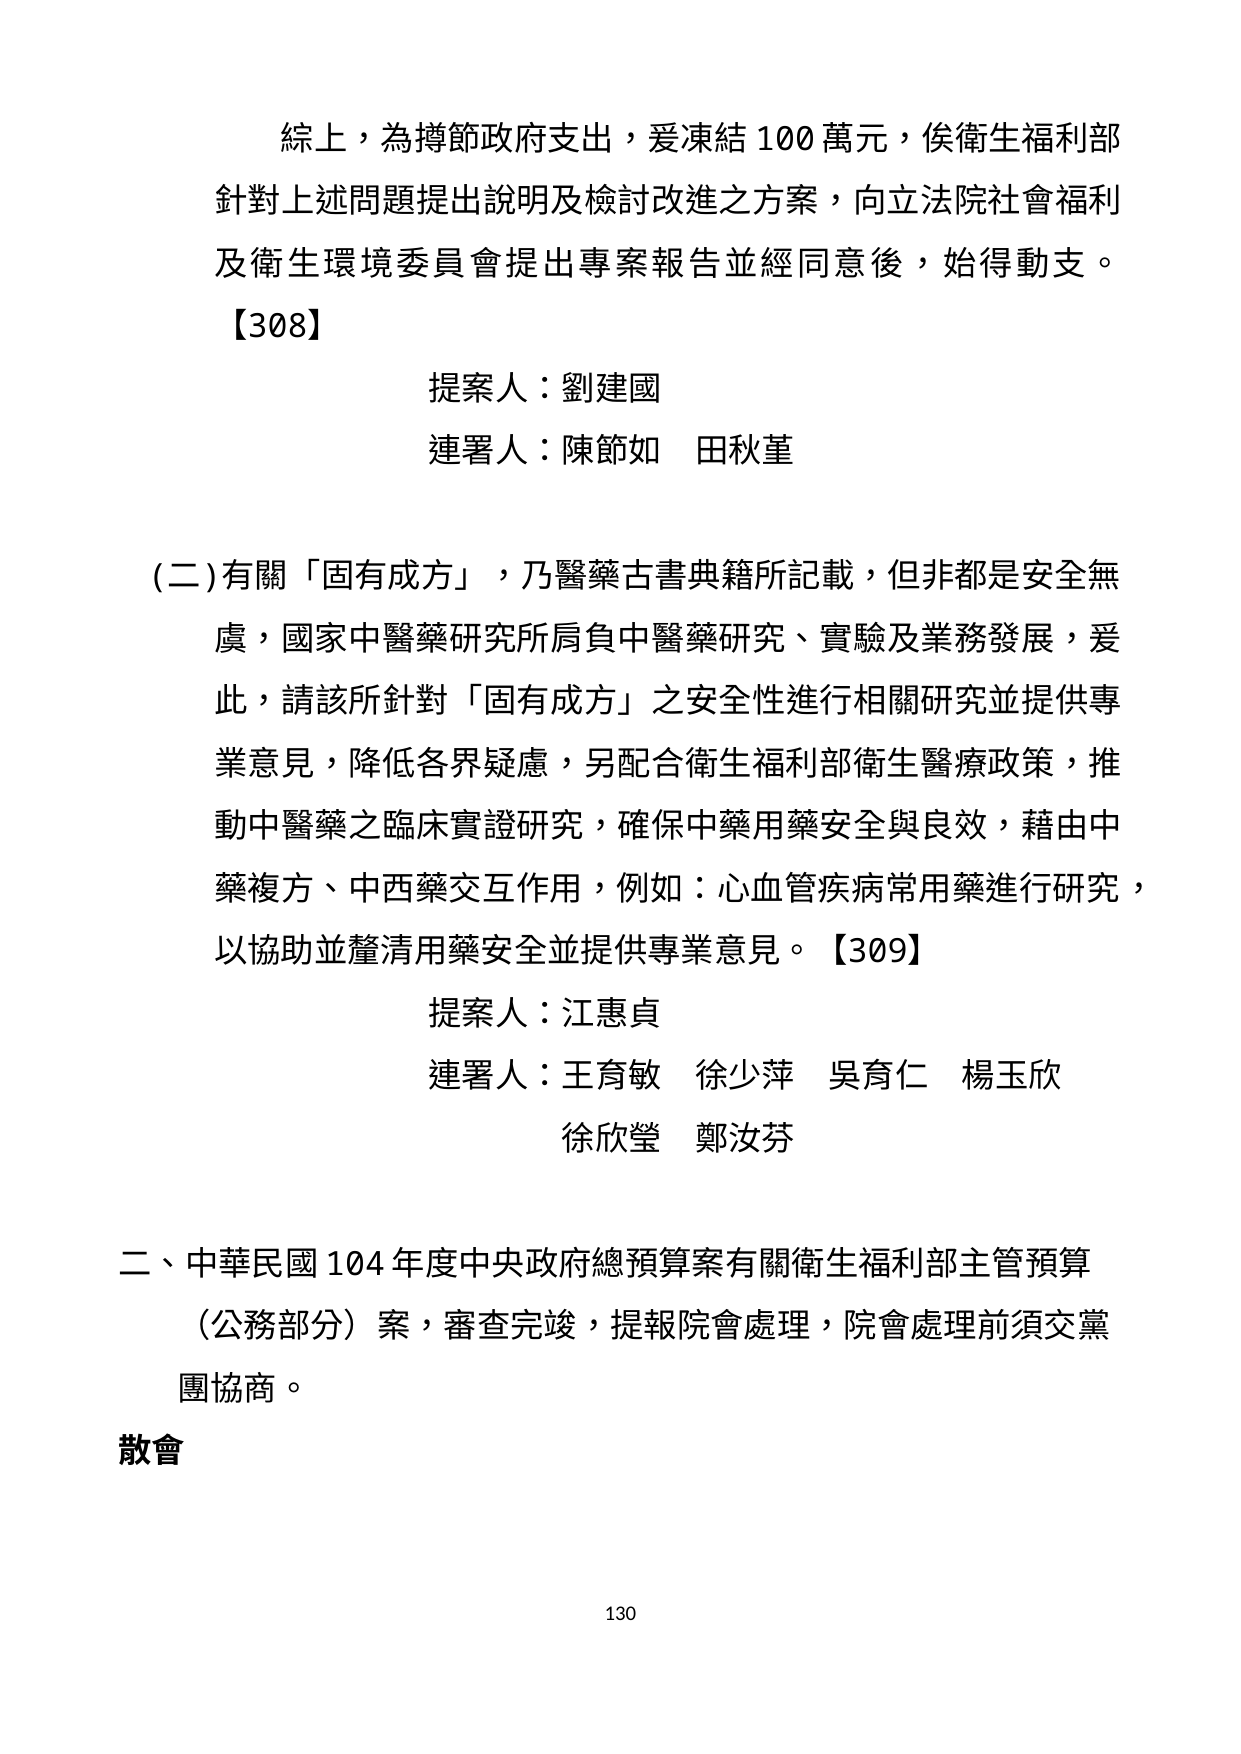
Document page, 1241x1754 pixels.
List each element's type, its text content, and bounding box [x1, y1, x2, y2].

text 二、中華民國104年度中央政府總預算案有關衛生福利部主管預算（公務部分）案，審查完竣，提報院會處理，院會處理前須交黨團協商。 [118, 1219, 1122, 1407]
text 徐欣瑩 鄭汝芬 [151, 1094, 1121, 1157]
text 連署人：陳節如 田秋堇 [151, 407, 1121, 469]
text 提案人：江惠貞 [151, 969, 1121, 1032]
text 提案人：劉建國 [151, 344, 1121, 407]
text 散會 [118, 1407, 1122, 1469]
text 連署人：王育敏 徐少萍 吳育仁 楊玉欣 [151, 1032, 1121, 1094]
text (二)有關「固有成方」，乃醫藥古書典籍所記載，但非都是安全無虞，國家中醫藥研究所肩負中醫藥研究、實驗及業務發展，爰此，請該所針對「固有成方」之安全性進行相關研究並提供專業意見，降低各界疑慮，另配合衛生福利部衛生醫療政策，推動中醫藥之臨床實證研究，確保中藥用藥安全與良效，藉由中藥複方、中西藥交互作用，例如：心血管疾病常用藥進行研究，以協助並釐清用藥安全並提供專業意見。【309】 [148, 532, 1122, 969]
text 綜上，為撙節政府支出，爰凍結100萬元，俟衛生福利部針對上述問題提出說明及檢討改進之方案，向立法院社會福利及衛生環境委員會提出專案報告並經同意後，始得動支。【308】 [214, 94, 1122, 344]
